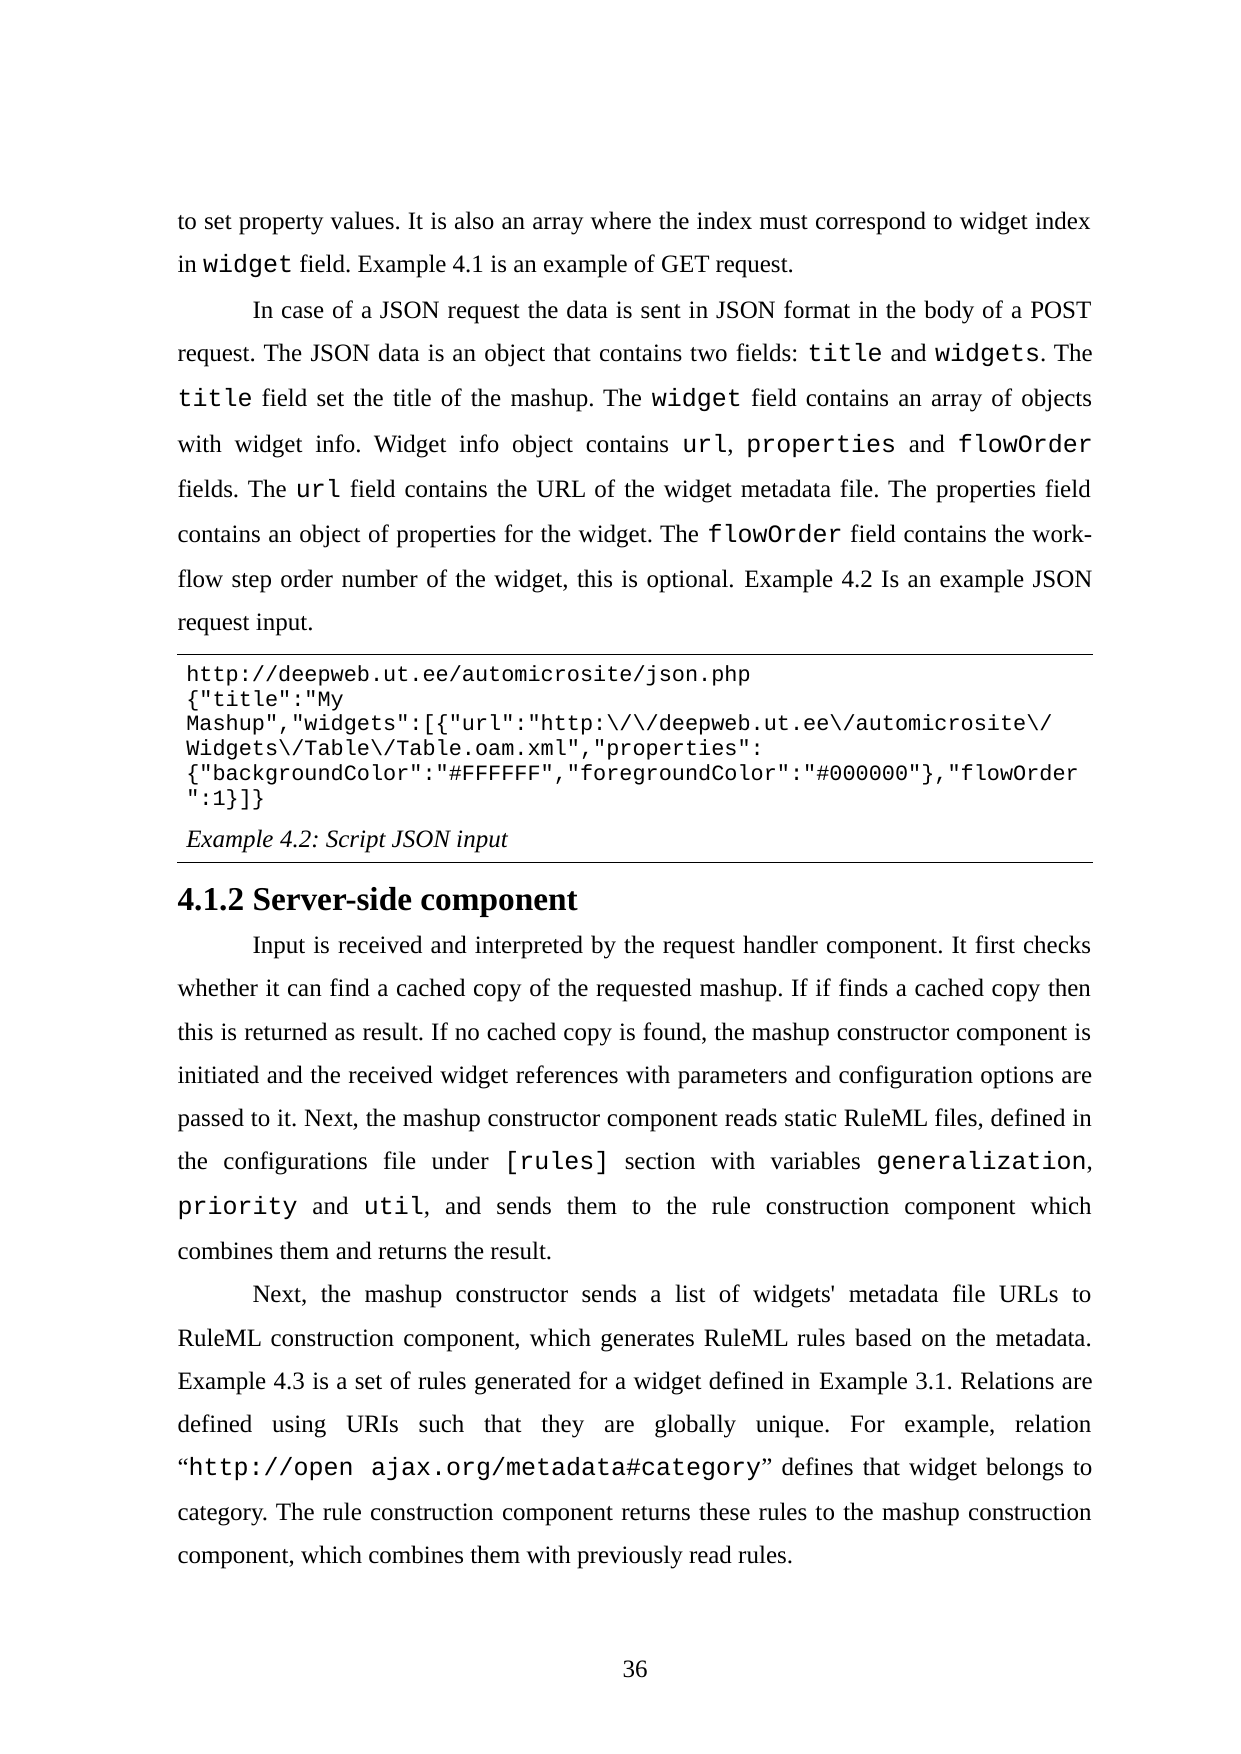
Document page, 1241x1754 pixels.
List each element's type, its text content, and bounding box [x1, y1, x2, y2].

text Next, the mashup constructor sends a list of widgets' metadata file URLs to RuleML construction component, which generates RuleML rules based on the metadata. Example 4.3 is a set of rules generated for a widget defined in Example 3.1. Relations are defined using URIs such that they are globally unique. For example, relation “http://open ajax.org/metadata#category” defines that widget belongs to category. The rule construction component returns these rules to the mashup construction component, which combines them with previously read rules. [177, 1279, 1093, 1569]
subtitle Server-side component [177, 863, 1093, 918]
text Input is received and interpreted by the request handler component. It first checks whether it can find a cached copy of the requested mashup. If if finds a cached copy then this is returned as result. If no cached copy is found, the mashup constructor component is initiated and the received widget references with parameters and configuration options are passed to it. Next, the mashup constructor component reads static RuleML files, defined in the configurations file under [rules] section with variables generalization, priority and util, and sends them to the rule construction component which combines them and returns the result. [177, 930, 1093, 1265]
text In case of a JSON request the data is sent in JSON format in the body of a POST request. The JSON data is an object that contains two fields: title and widgets. The title field set the title of the mashup. The widget field contains an array of objects with widget info. Widget info object contains url, properties and flowOrder fields. The url field contains the URL of the widget metadata file. The properties field contains an object of properties for the widget. The flowOrder field contains the work-flow step order number of the widget, this is optional. Example 4.2 Is an example JSON request input. [177, 295, 1093, 636]
text {"title":"My Mashup","widgets":[{"url":"http:\/\/deepweb.ut.ee\/automicrosite\/Widgets\/Table\/Table.oam.xml","properties":{"backgroundColor":"#FFFFFF","foregroundColor":"#000000"},"flowOrder":1}]} [186, 688, 1084, 812]
text [177, 655, 1093, 862]
text to set property values. It is also an array where the index must correspond to widget index in widget field. Example 4.1 is an example of GET request. [177, 206, 1093, 280]
text Example 4.2: Script JSON input [186, 824, 1084, 853]
text http://deepweb.ut.ee/automicrosite/json.php [186, 663, 1084, 688]
